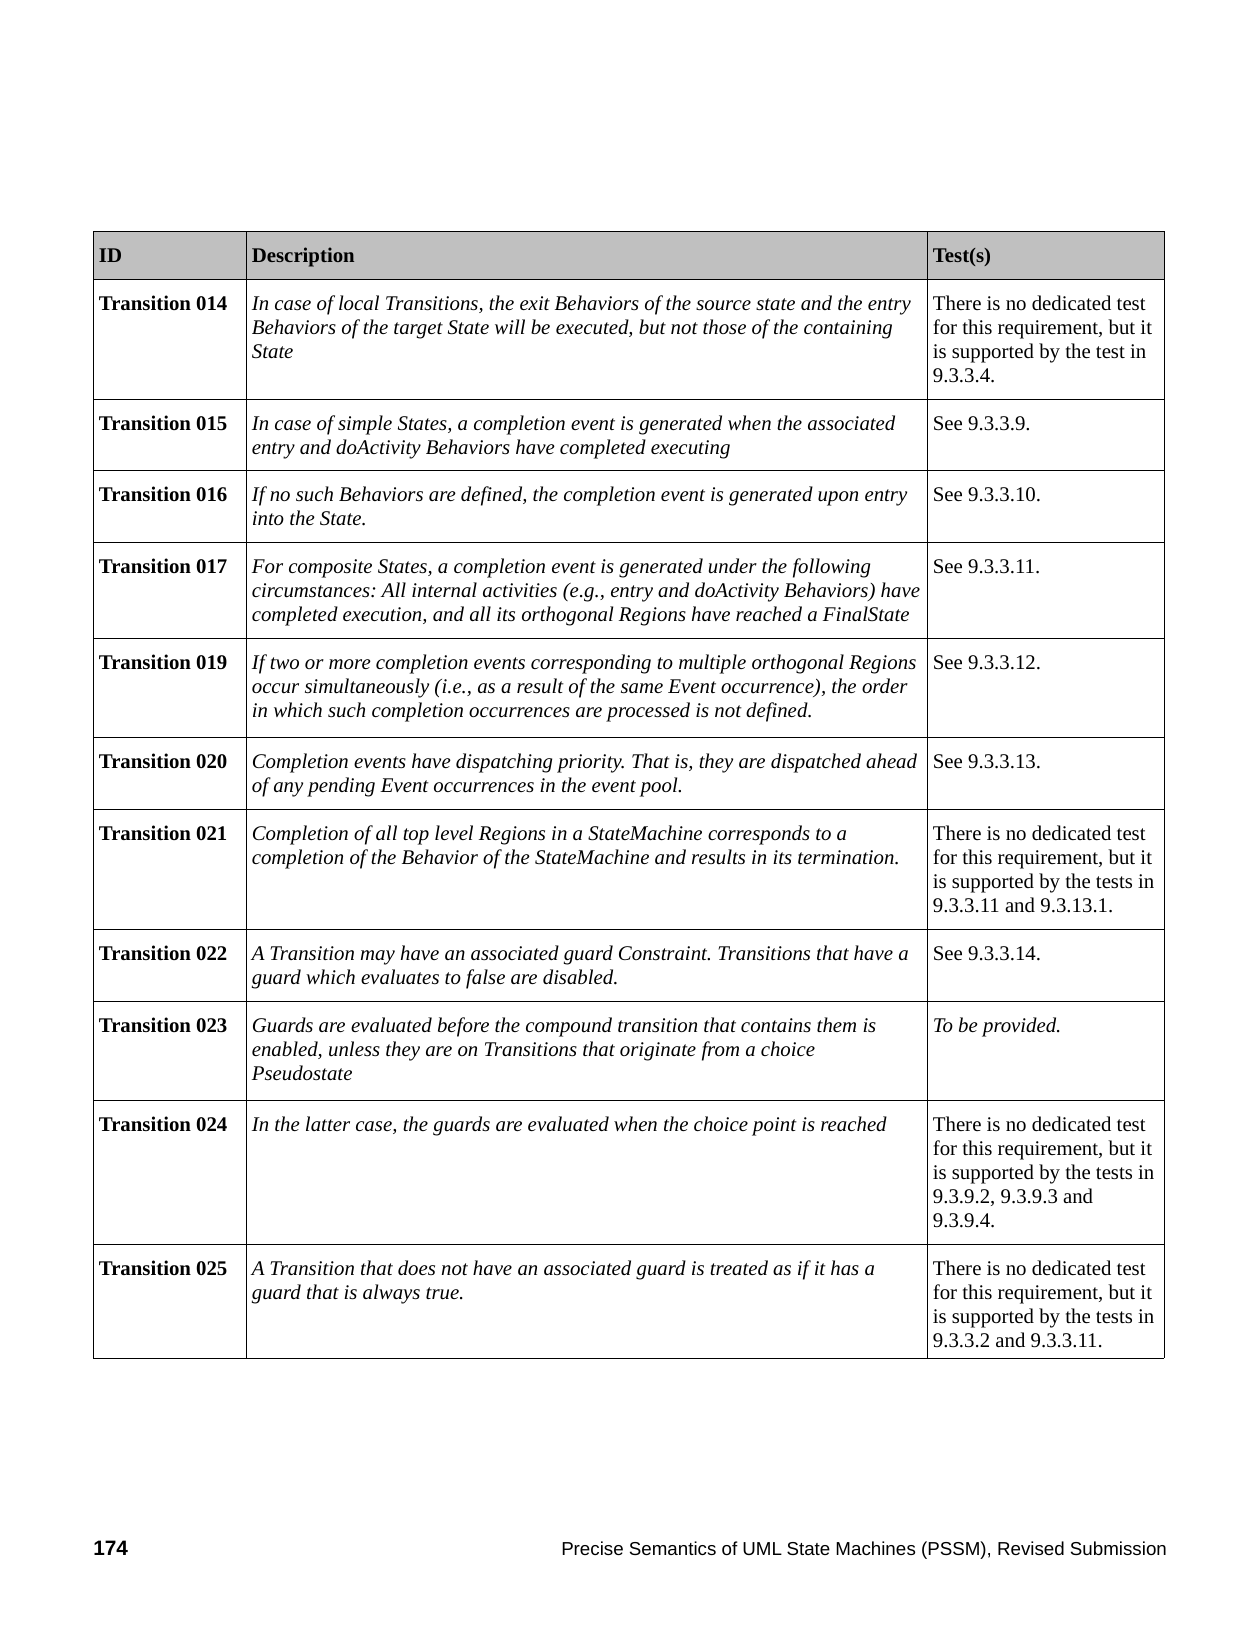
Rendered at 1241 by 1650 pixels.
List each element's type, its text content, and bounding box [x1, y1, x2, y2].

table_cell Transition 019 [94, 639, 246, 737]
table_cell See 9.3.3.11. [928, 543, 1164, 638]
table_cell In case of local Transitions, the exit Behaviors of the source state and the entry Behaviors of the target State will be executed, but not those of the containing State [247, 280, 927, 399]
table_cell Transition 015 [94, 400, 246, 470]
table_cell See 9.3.3.12. [928, 639, 1164, 737]
table_cell In case of simple States, a completion event is generated when the associated entry and doActivity Behaviors have completed executing [247, 400, 927, 470]
table_cell Completion events have dispatching priority. That is, they are dispatched ahead of any pending Event occurrences in the event pool. [247, 738, 927, 809]
table_cell There is no dedicated test for this requirement, but it is supported by the tests in 9.3.3.2 and 9.3.3.11. [928, 1245, 1164, 1357]
table_header ID [94, 232, 246, 279]
table_cell See 9.3.3.14. [928, 930, 1164, 1001]
table_cell Transition 021 [94, 810, 246, 929]
table_cell See 9.3.3.9. [928, 400, 1164, 470]
table_cell To be provided. [928, 1002, 1164, 1100]
table_cell A Transition that does not have an associated guard is treated as if it has a guard that is always true. [247, 1245, 927, 1357]
table_cell Completion of all top level Regions in a StateMachine corresponds to a completion of the Behavior of the StateMachine and results in its termination. [247, 810, 927, 929]
table_cell See 9.3.3.13. [928, 738, 1164, 809]
table_cell Transition 017 [94, 543, 246, 638]
table_cell There is no dedicated test for this requirement, but it is supported by the tests in 9.3.9.2, 9.3.9.3 and 9.3.9.4. [928, 1101, 1164, 1244]
table_cell Transition 020 [94, 738, 246, 809]
table_cell If no such Behaviors are defined, the completion event is generated upon entry into the State. [247, 471, 927, 542]
table_cell Transition 023 [94, 1002, 246, 1100]
table_cell If two or more completion events corresponding to multiple orthogonal Regions occur simultaneously (i.e., as a result of the same Event occurrence), the order in which such completion occurrences are processed is not defined. [247, 639, 927, 737]
table_cell See 9.3.3.10. [928, 471, 1164, 542]
table_cell In the latter case, the guards are evaluated when the choice point is reached [247, 1101, 927, 1244]
table_cell A Transition may have an associated guard Constraint. Transitions that have a guard which evaluates to false are disabled. [247, 930, 927, 1001]
table_cell Transition 014 [94, 280, 246, 399]
table_cell There is no dedicated test for this requirement, but it is supported by the test in 9.3.3.4. [928, 280, 1164, 399]
table_cell Transition 024 [94, 1101, 246, 1244]
table_header Description [247, 232, 927, 279]
table_cell For composite States, a completion event is generated under the following circumstances: All internal activities (e.g., entry and doActivity Behaviors) have completed execution, and all its orthogonal Regions have reached a FinalState [247, 543, 927, 638]
table_header Test(s) [928, 232, 1164, 279]
table_cell Guards are evaluated before the compound transition that contains them is enabled, unless they are on Transitions that originate from a choice Pseudostate [247, 1002, 927, 1100]
table_cell There is no dedicated test for this requirement, but it is supported by the tests in 9.3.3.11 and 9.3.13.1. [928, 810, 1164, 929]
table_cell Transition 022 [94, 930, 246, 1001]
table_cell Transition 016 [94, 471, 246, 542]
table_cell Transition 025 [94, 1245, 246, 1357]
